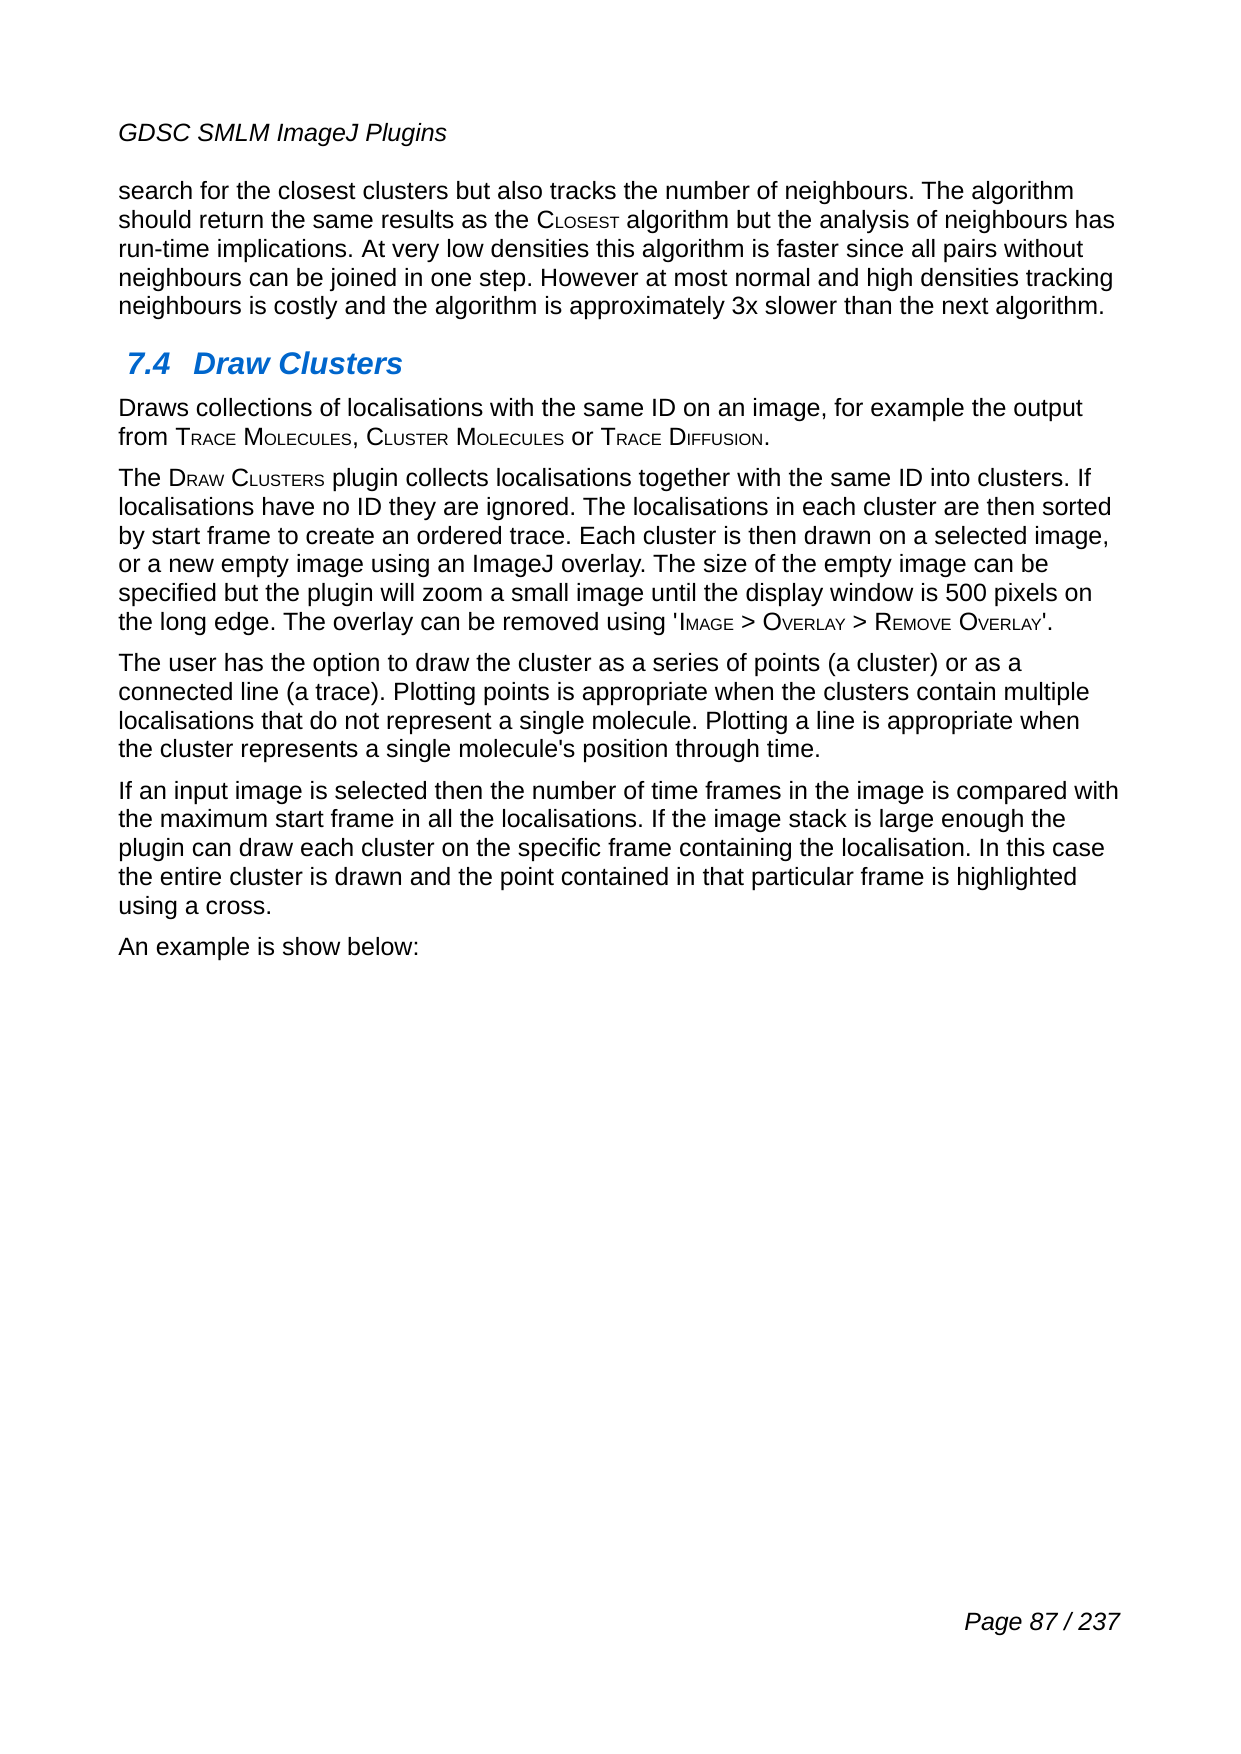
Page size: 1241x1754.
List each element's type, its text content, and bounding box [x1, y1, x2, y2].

text An example is show below: [118, 932, 1122, 961]
text search for the closest clusters but also tracks the number of neighbours. The algorithm should return the same results as the Closest algorithm but the analysis of neighbours has run-time implications. At very low densities this algorithm is faster since all pairs without neighbours can be joined in one step. However at most normal and high densities tracking neighbours is costly and the algorithm is approximately 3x slower than the next algorithm. [118, 176, 1122, 320]
subtitle Draw Clusters [118, 345, 1122, 381]
text Draws collections of localisations with the same ID on an image, for example the output from Trace Molecules, Cluster Molecules or Trace Diffusion. [118, 393, 1122, 451]
text The Draw Clusters plugin collects localisations together with the same ID into clusters. If localisations have no ID they are ignored. The localisations in each cluster are then sorted by start frame to create an ordered trace. Each cluster is then drawn on a selected image, or a new empty image using an ImageJ overlay. The size of the empty image can be specified but the plugin will zoom a small image until the display window is 500 pixels on the long edge. The overlay can be removed using 'Image > Overlay > Remove Overlay'. [118, 463, 1122, 636]
text The user has the option to draw the cluster as a series of points (a cluster) or as a connected line (a trace). Plotting points is appropriate when the clusters contain multiple localisations that do not represent a single molecule. Plotting a line is appropriate when the cluster represents a single molecule's position through time. [118, 648, 1122, 763]
text If an input image is selected then the number of time frames in the image is compared with the maximum start frame in all the localisations. If the image stack is large enough the plugin can draw each cluster on the specific frame containing the localisation. In this case the entire cluster is drawn and the point contained in that particular frame is highlighted using a cross. [118, 776, 1122, 919]
